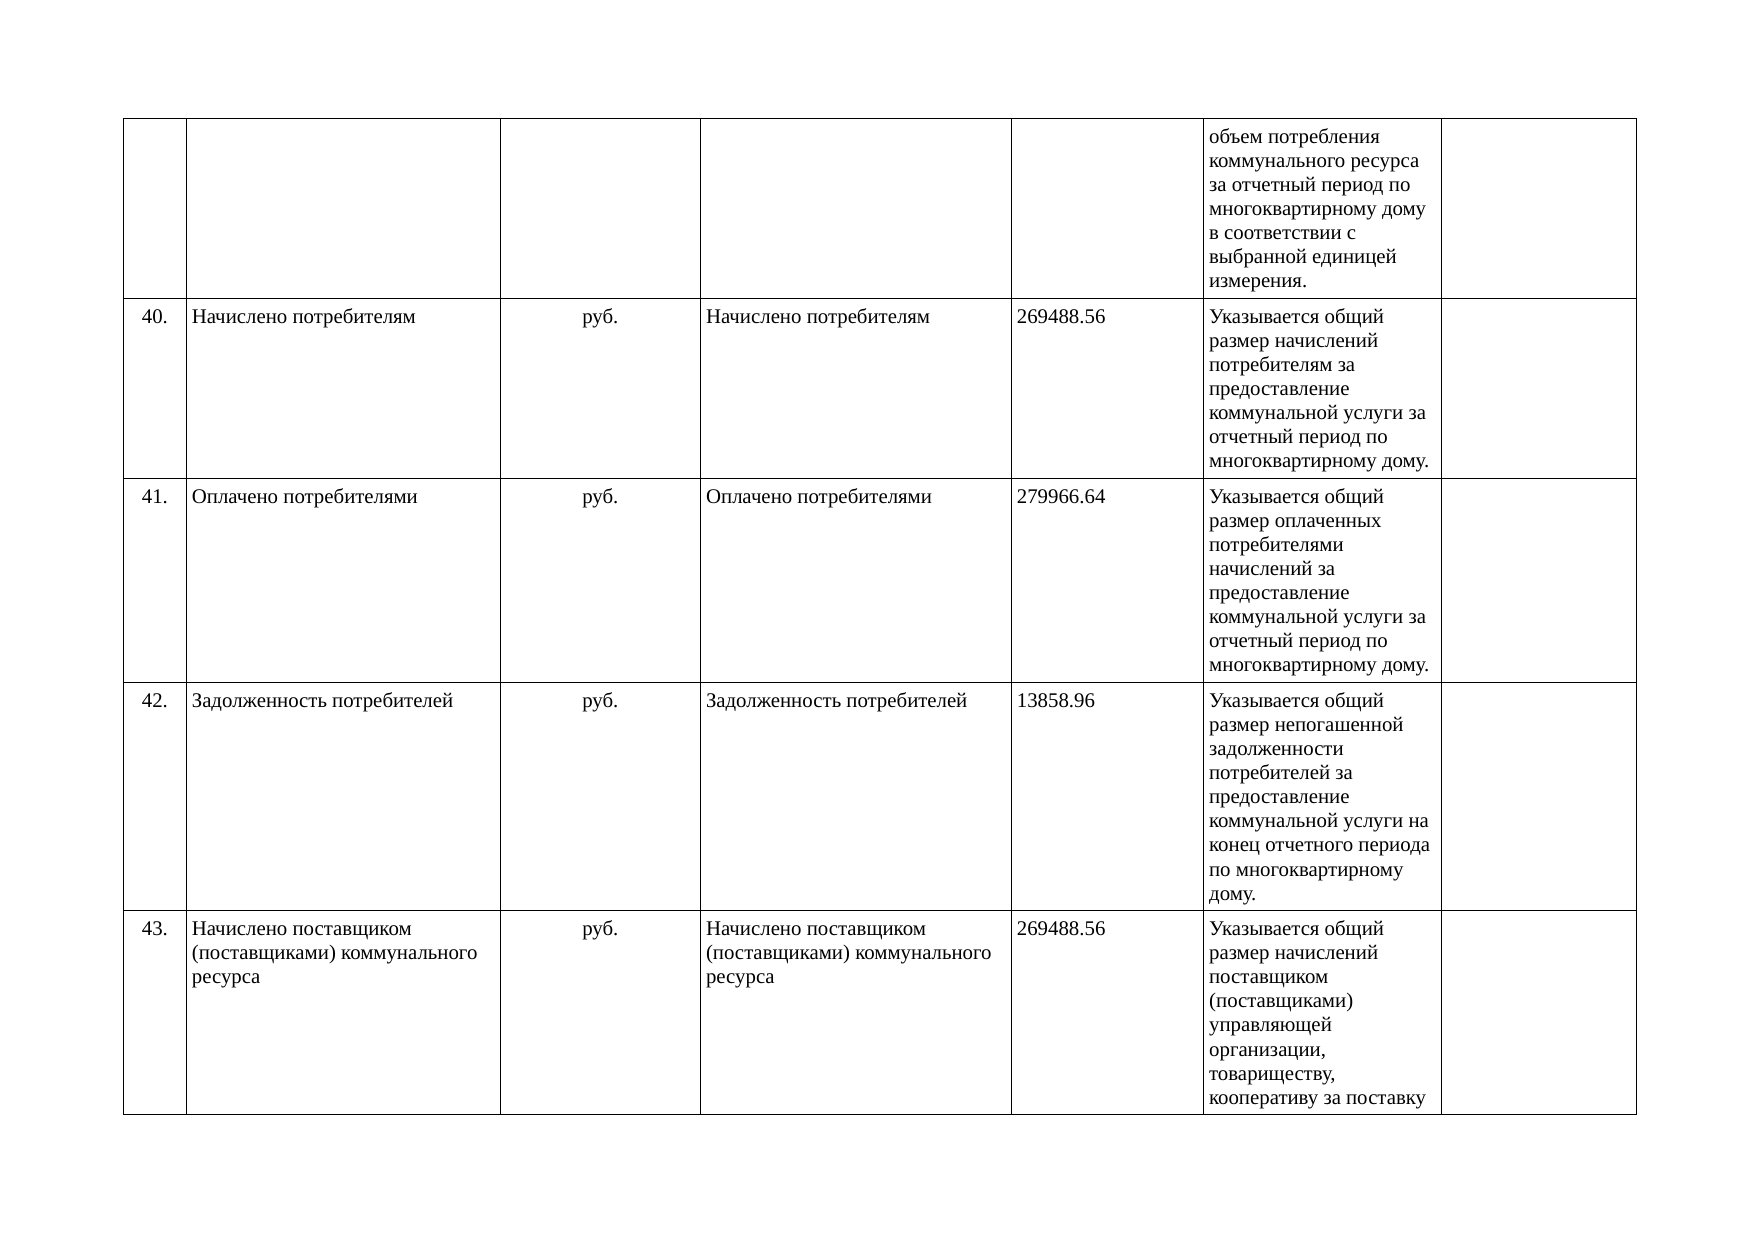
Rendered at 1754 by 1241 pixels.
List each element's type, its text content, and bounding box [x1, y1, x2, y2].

table_cell 279966,64 [1012, 479, 1203, 682]
table_cell Начислено потребителям [187, 299, 500, 478]
table_cell 269488,56 [1012, 911, 1203, 1114]
table_cell Оплачено потребителями [701, 479, 1011, 682]
table_cell [1012, 119, 1203, 298]
table_cell Задолженность потребителей [187, 683, 500, 910]
table_cell Указывается общий размер начислений поставщиком (поставщиками) управляющей организации, товариществу, кооперативу за поставку [1204, 911, 1441, 1114]
table_cell руб. [501, 479, 700, 682]
table_cell Оплачено потребителями [187, 479, 500, 682]
table_cell 40. [124, 299, 186, 478]
table_cell Начислено поставщиком (поставщиками) коммунального ресурса [187, 911, 500, 1114]
table_cell Указывается общий размер начислений потребителям за предоставление коммунальной услуги за отчетный период по многоквартирному дому. [1204, 299, 1441, 478]
table_cell Задолженность потребителей [701, 683, 1011, 910]
table_cell Указывается общий размер оплаченных потребителями начислений за предоставление коммунальной услуги за отчетный период по многоквартирному дому. [1204, 479, 1441, 682]
table_cell Начислено потребителям [701, 299, 1011, 478]
table_cell [1442, 683, 1636, 910]
table_cell руб. [501, 911, 700, 1114]
table_cell [501, 119, 700, 298]
table_cell Начислено поставщиком (поставщиками) коммунального ресурса [701, 911, 1011, 1114]
table_cell 42. [124, 683, 186, 910]
table_cell руб. [501, 683, 700, 910]
table_cell [1442, 911, 1636, 1114]
table_cell [1442, 479, 1636, 682]
table_cell [1442, 119, 1636, 298]
table_cell 13858,96 [1012, 683, 1203, 910]
table_cell 41. [124, 479, 186, 682]
table_cell [187, 119, 500, 298]
table_cell [1442, 299, 1636, 478]
table_cell 269488,56 [1012, 299, 1203, 478]
table_cell [701, 119, 1011, 298]
table_cell Указывается общий размер непогашенной задолженности потребителей за предоставление коммунальной услуги на конец отчетного периода по многоквартирному дому. [1204, 683, 1441, 910]
table_cell [124, 119, 186, 298]
table_cell руб. [501, 299, 700, 478]
table_cell 43. [124, 911, 186, 1114]
table_cell объем потребления коммунального ресурса за отчетный период по многоквартирному дому в соответствии с выбранной единицей измерения. [1204, 119, 1441, 298]
